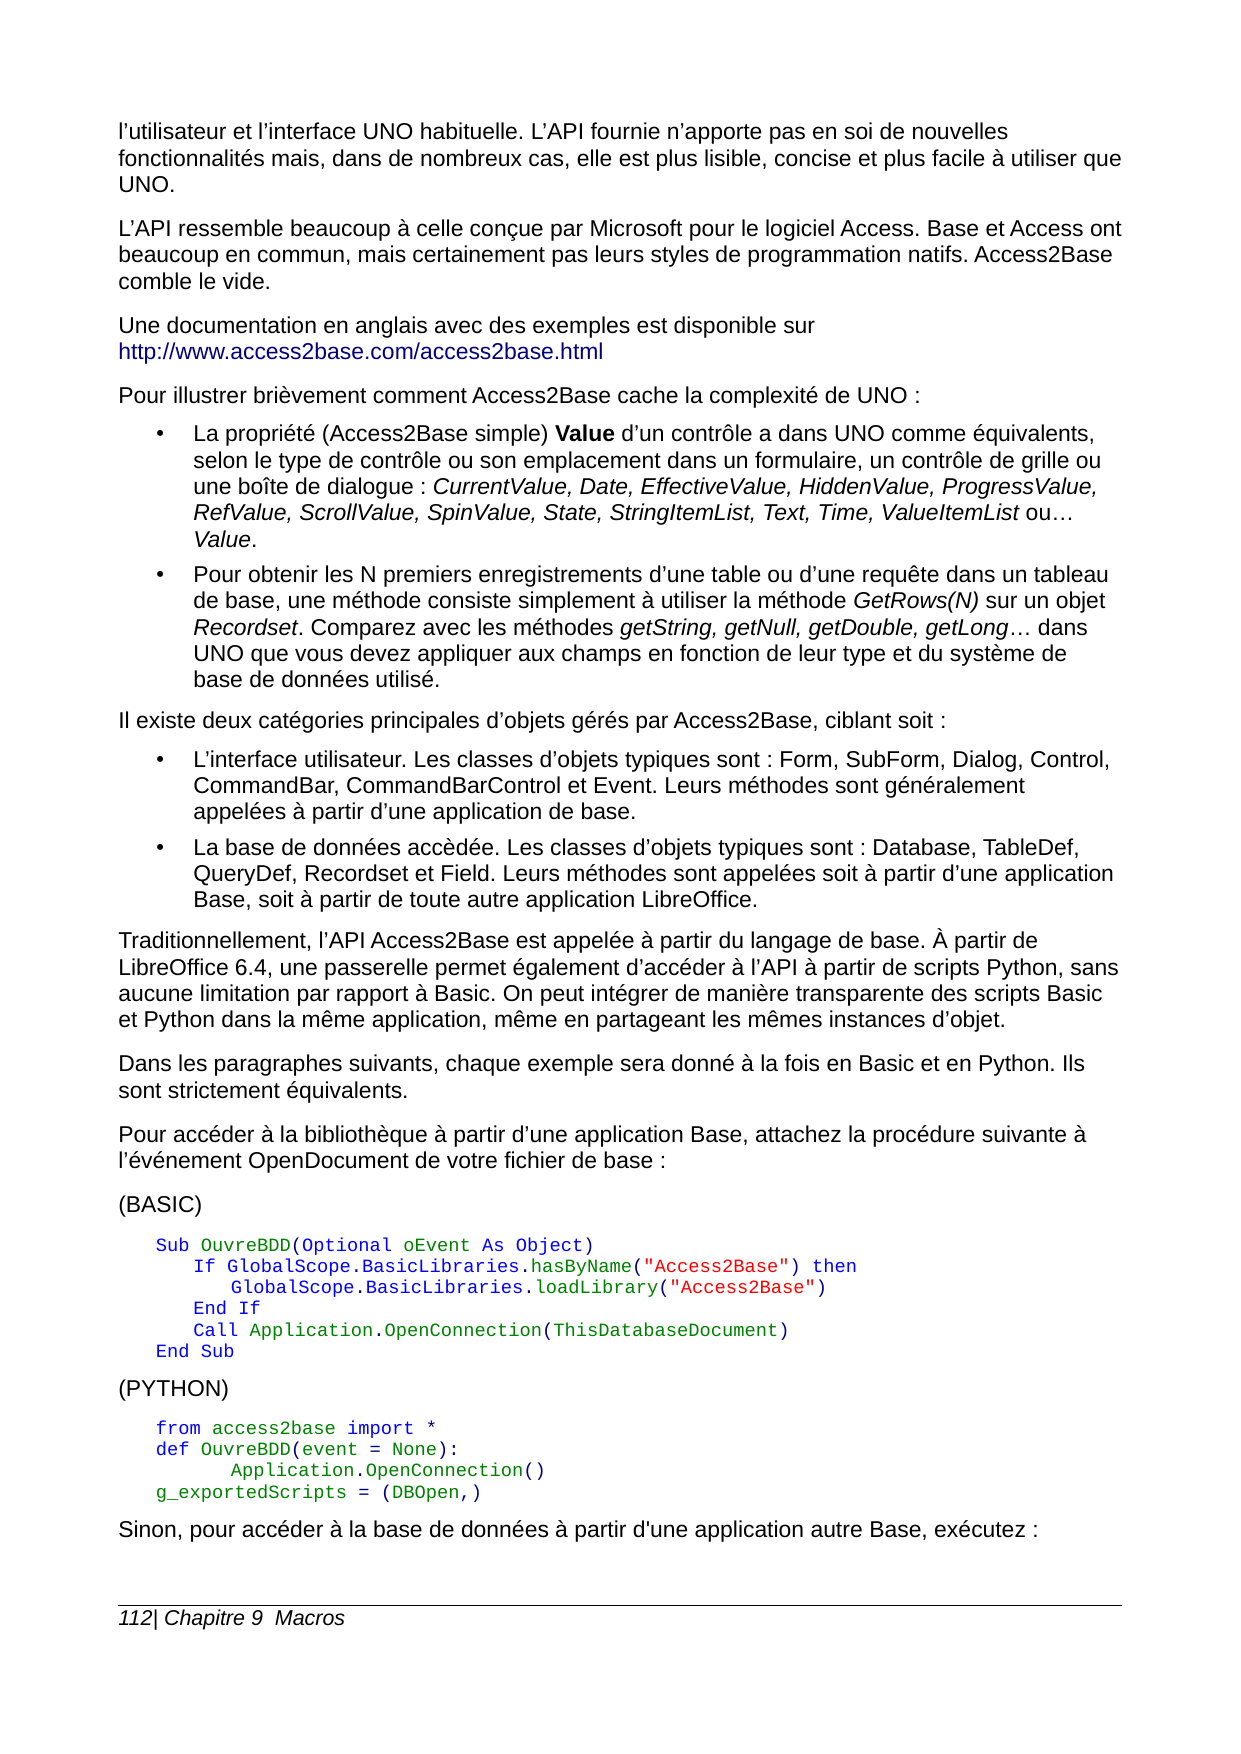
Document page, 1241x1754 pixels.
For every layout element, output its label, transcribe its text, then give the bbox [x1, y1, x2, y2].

text (BASIC) [118, 1191, 1122, 1218]
list Pour obtenir les N premiers enregistrements d’une table ou d’une requête dans un tableau de base, une méthode consiste simplement à utiliser la méthode GetRows(N) sur un objet Recordset. Comparez avec les méthodes getString, getNull, getDouble, getLong… dans UNO que vous devez appliquer aux champs en fonction de leur type et du système de base de données utilisé. [156, 561, 1122, 693]
text Application.OpenConnection() [156, 1461, 1122, 1482]
text Call Application.OpenConnection(ThisDatabaseDocument) [156, 1320, 1122, 1342]
text Sinon, pour accéder à la base de données à partir d'une application autre Base, exécutez : [118, 1516, 1122, 1542]
text Il existe deux catégories principales d’objets gérés par Access2Base, ciblant soit : [118, 707, 1122, 734]
text l’utilisateur et l’interface UNO habituelle. L’API fournie n’apporte pas en soi de nouvelles fonctionnalités mais, dans de nombreux cas, elle est plus lisible, concise et plus facile à utiliser que UNO. [118, 118, 1122, 197]
list L’interface utilisateur. Les classes d’objets typiques sont : Form, SubForm, Dialog, Control, CommandBar, CommandBarControl et Event. Leurs méthodes sont généralement appelées à partir d’une application de base. [156, 746, 1122, 824]
list La propriété (Access2Base simple) Value d’un contrôle a dans UNO comme équivalents, selon le type de contrôle ou son emplacement dans un formulaire, un contrôle de grille ou une boîte de dialogue : CurrentValue, Date, EffectiveValue, HiddenValue, ProgressValue, RefValue, ScrollValue, SpinValue, State, StringItemList, Text, Time, ValueItemList ou… Value. [156, 420, 1122, 552]
text End If [156, 1299, 1122, 1320]
text Dans les paragraphes suivants, chaque exemple sera donné à la fois en Basic et en Python. Ils sont strictement équivalents. [118, 1050, 1122, 1103]
text Une documentation en anglais avec des exemples est disponible sur http://www.access2base.com/access2base.html [118, 312, 1122, 364]
text g_exportedScripts = (DBOpen,) [156, 1482, 1122, 1504]
text End Sub [156, 1342, 1122, 1363]
list La base de données accèdée. Les classes d’objets typiques sont : Database, TableDef, QueryDef, Recordset et Field. Leurs méthodes sont appelées soit à partir d’une application Base, soit à partir de toute autre application LibreOffice. [156, 833, 1122, 912]
text Pour accéder à la bibliothèque à partir d’une application Base, attachez la procédure suivante à l’événement OpenDocument de votre fichier de base : [118, 1121, 1122, 1173]
text from access2base import * [156, 1419, 1122, 1440]
text def OuvreBDD(event = None): [156, 1440, 1122, 1461]
text GlobalScope.BasicLibraries.loadLibrary("Access2Base") [156, 1278, 1122, 1299]
text (PYTHON) [118, 1375, 1122, 1401]
text L’API ressemble beaucoup à celle conçue par Microsoft pour le logiciel Access. Base et Access ont beaucoup en commun, mais certainement pas leurs styles de programmation natifs. Access2Base comble le vide. [118, 215, 1122, 294]
text Traditionnellement, l’API Access2Base est appelée à partir du langage de base. À partir de LibreOffice 6.4, une passerelle permet également d’accéder à l’API à partir de scripts Python, sans aucune limitation par rapport à Basic. On peut intégrer de manière transparente des scripts Basic et Python dans la même application, même en partageant les mêmes instances d’objet. [118, 927, 1122, 1033]
text Pour illustrer brièvement comment Access2Base cache la complexité de UNO : [118, 382, 1122, 408]
text If GlobalScope.BasicLibraries.hasByName("Access2Base") then [156, 1257, 1122, 1278]
text Sub OuvreBDD(Optional oEvent As Object) [156, 1235, 1122, 1257]
